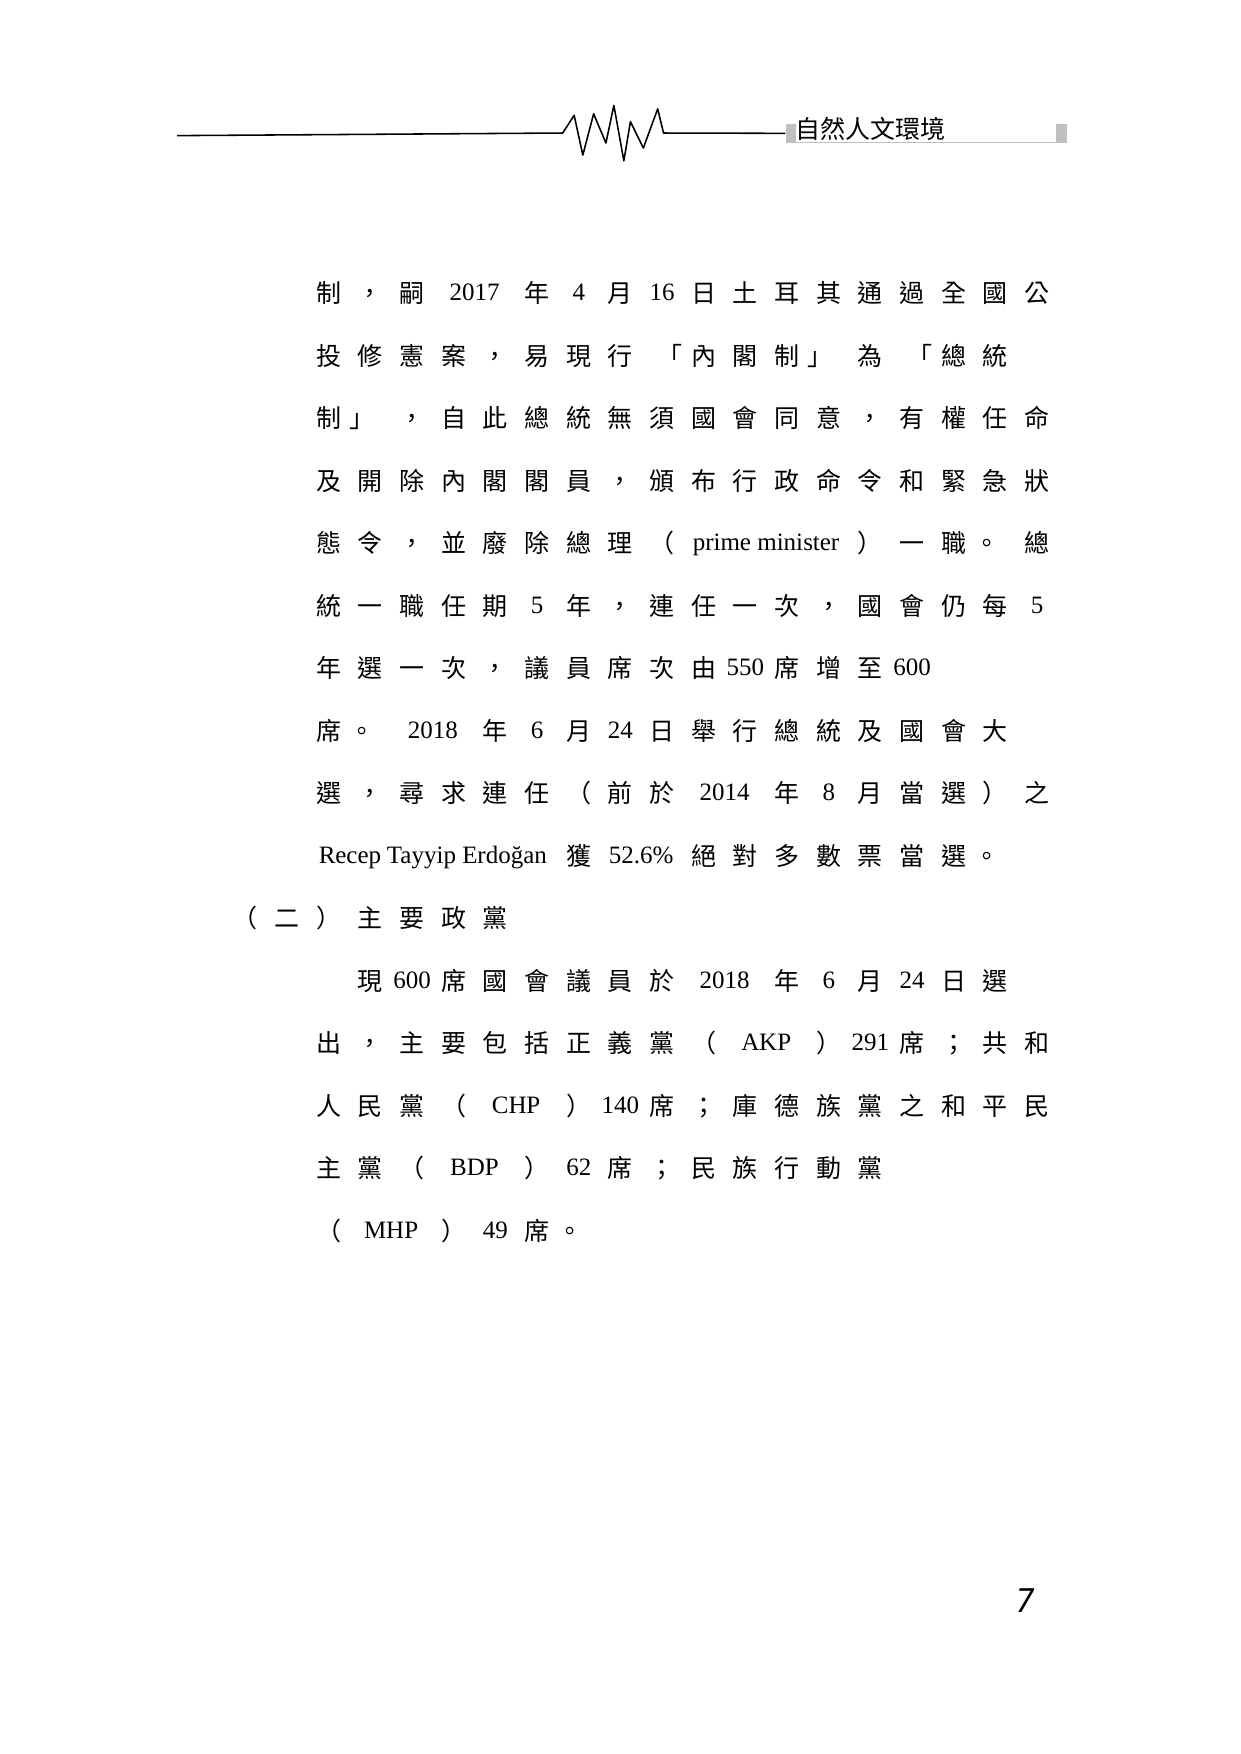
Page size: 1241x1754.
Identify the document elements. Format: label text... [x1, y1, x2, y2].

text 現600席國會議員於2018年6月24日選出，主要包括正義黨（AKP）291席；共和人民黨（CHP）140席；庫德族黨之和平民主黨（BDP）62席；民族行動黨（MHP）49席。 [281, 938, 1058, 1250]
text （二）主要政黨 [207, 875, 1058, 938]
text 制，嗣2017年4月16日土耳其通過全國公投修憲案，易現行「內閣制」為「總統制」，自此總統無須國會同意，有權任命及開除內閣閣員，頒布行政命令和緊急狀態令，並廢除總理（prime minister）一職。總統一職任期5年，連任一次，國會仍每5年選一次，議員席次由550席增至600席。2018年6月24日舉行總統及國會大選，尋求連任（前於2014年8月當選）之Recep Tayyip Erdoğan獲52.6%絕對多數票當選。 [281, 250, 1058, 875]
